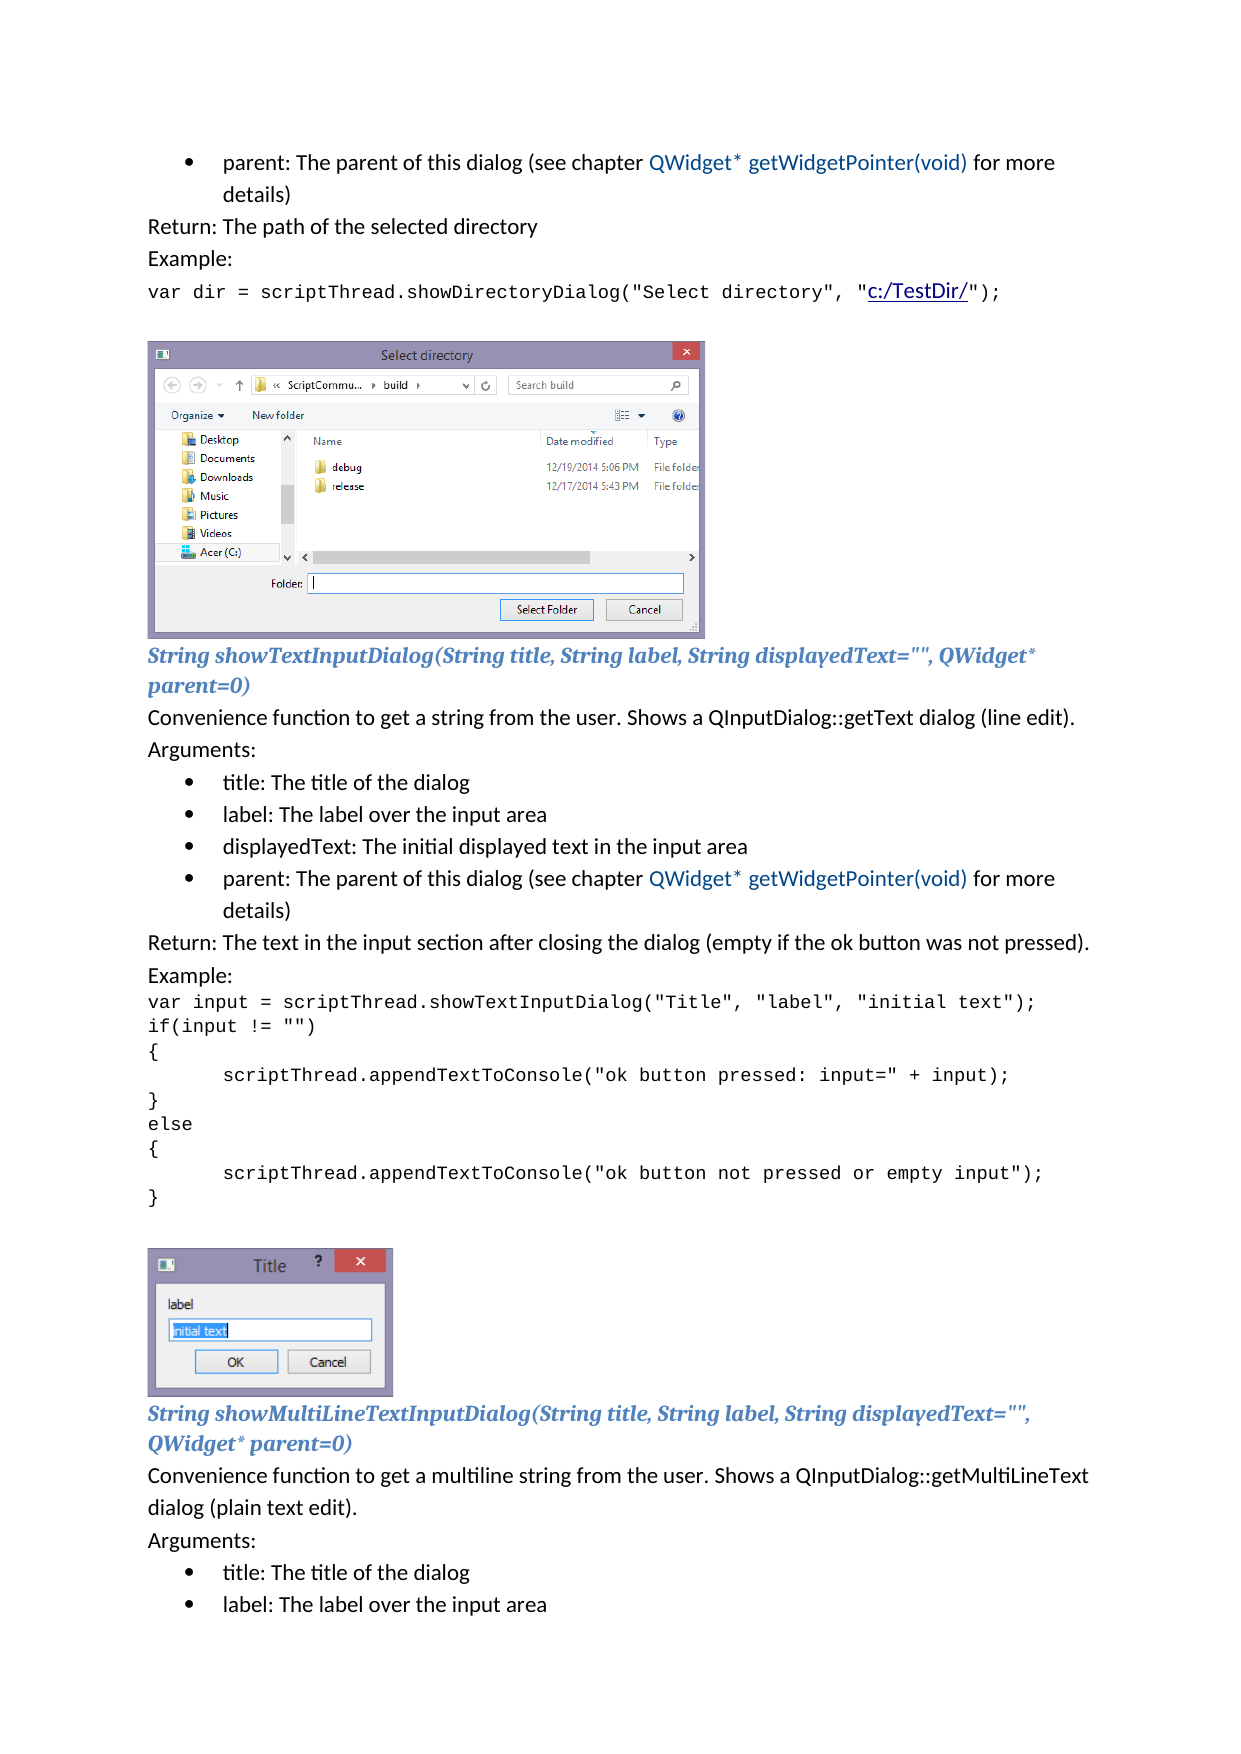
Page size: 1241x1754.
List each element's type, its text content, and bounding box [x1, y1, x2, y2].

text scriptThread.appendTextToConsole("ok button pressed: input=" + input); [148, 1066, 1093, 1087]
text else [148, 1115, 1093, 1136]
picture [147, 1248, 394, 1397]
text { [148, 1042, 1093, 1063]
text var input = scriptThread.showTextInputDialog("Title", "label", "initial text"); [148, 993, 1093, 1014]
text Example: [148, 961, 1093, 989]
text if(input != "") [148, 1017, 1093, 1038]
text scriptThread.appendTextToConsole("ok button not pressed or empty input"); [148, 1163, 1093, 1185]
list label: The label over the input area [185, 800, 1093, 828]
list parent: The parent of this dialog (see chapter QWidget* getWidgetPointer(void) for more details) [185, 864, 1093, 924]
text Arguments: [148, 735, 1093, 763]
list title: The title of the dialog [185, 1558, 1093, 1586]
list title: The title of the dialog [185, 768, 1093, 796]
text Example: [148, 244, 1093, 272]
subtitle String showTextInputDialog(String title, String label, String displayedText="", QWidget* parent=0) [148, 639, 1093, 699]
text Arguments: [148, 1526, 1093, 1554]
text } [148, 1090, 1093, 1112]
text Return: The path of the selected directory [148, 212, 1093, 240]
picture [147, 341, 705, 639]
text } [148, 1188, 1093, 1209]
list label: The label over the input area [185, 1590, 1093, 1618]
list parent: The parent of this dialog (see chapter QWidget* getWidgetPointer(void) for more details) [185, 148, 1093, 208]
text var dir = scriptThread.showDirectoryDialog("Select directory", "c:/TestDir/"); [148, 276, 1093, 304]
text Convenience function to get a multiline string from the user. Shows a QInputDialog::getMultiLineText dialog (plain text edit). [148, 1461, 1093, 1522]
subtitle String showMultiLineTextInputDialog(String title, String label, String displayedText="", QWidget* parent=0) [148, 1397, 1093, 1457]
text Convenience function to get a string from the user. Shows a QInputDialog::getText dialog (line edit). [148, 703, 1093, 731]
text { [148, 1139, 1093, 1160]
text Return: The text in the input section after closing the dialog (empty if the ok button was not pressed). [148, 928, 1093, 957]
list displayedText: The initial displayed text in the input area [185, 832, 1093, 860]
